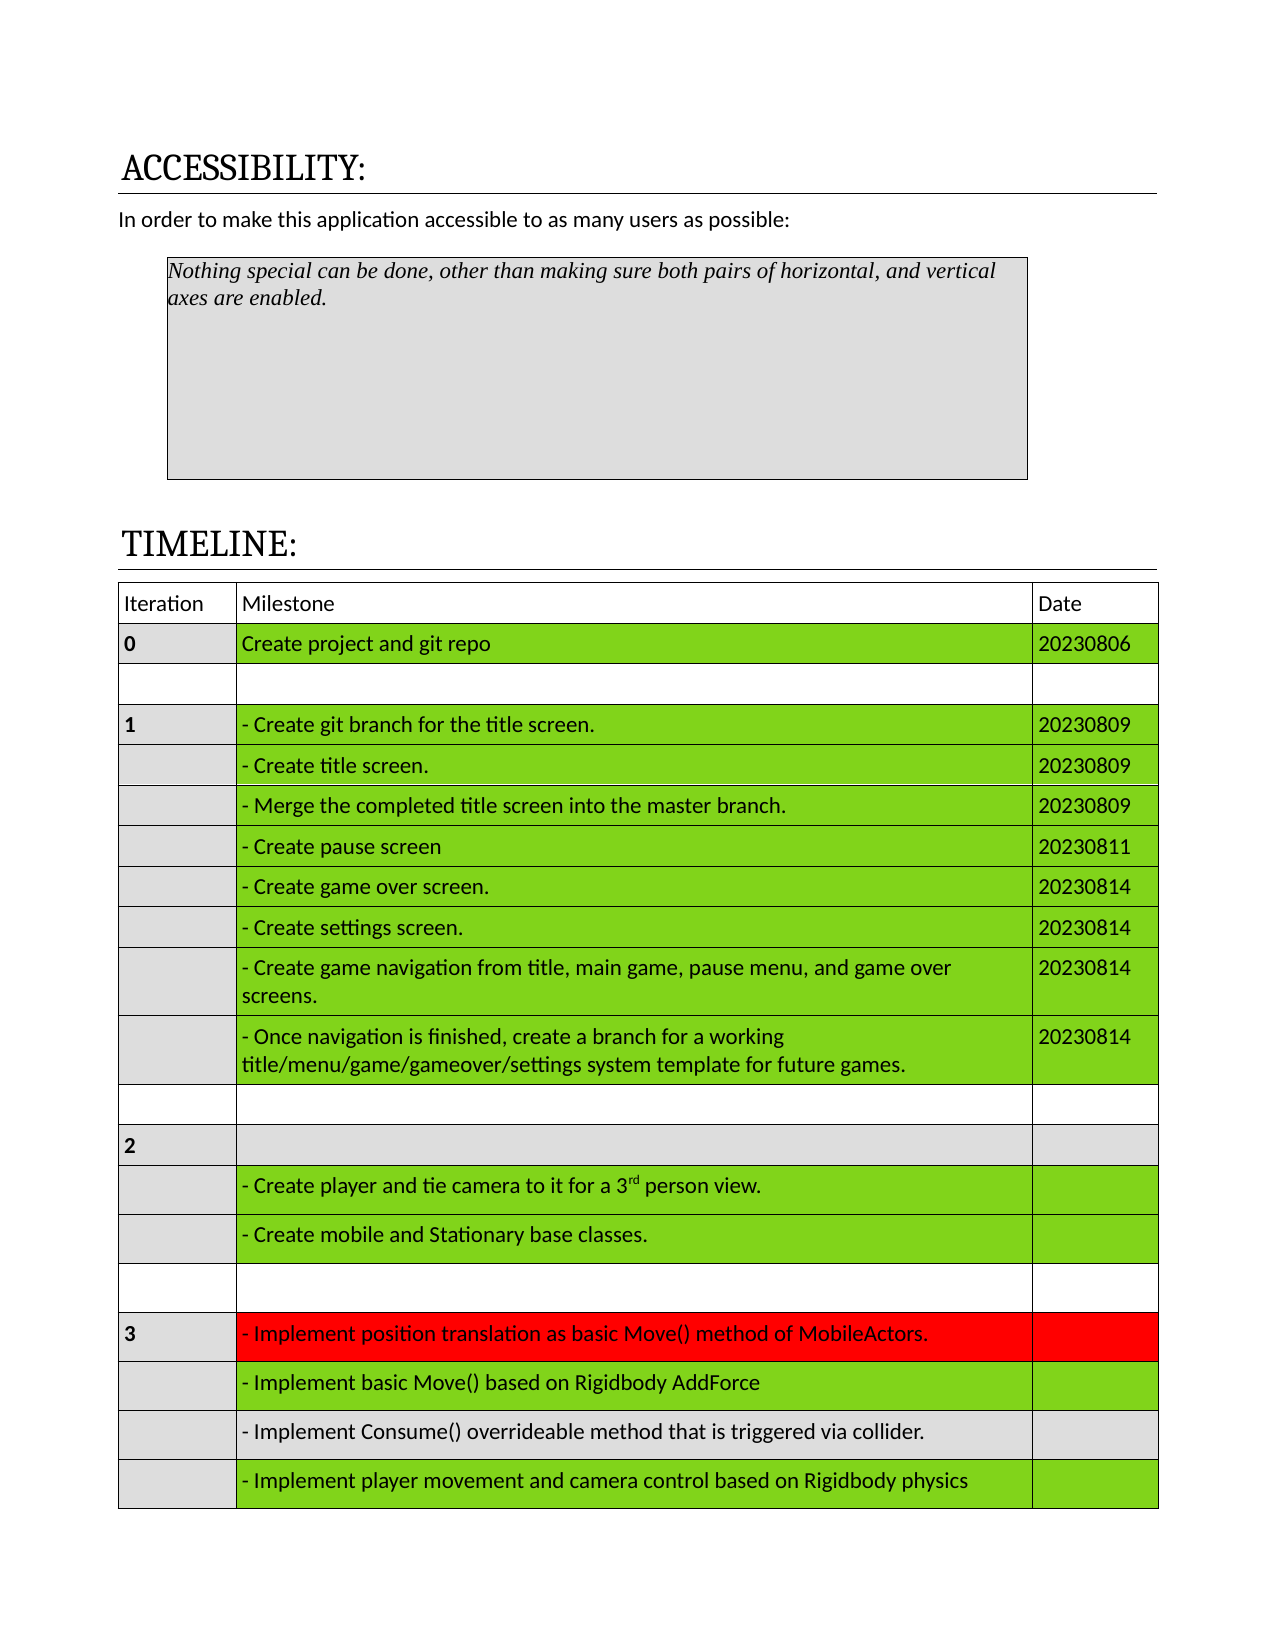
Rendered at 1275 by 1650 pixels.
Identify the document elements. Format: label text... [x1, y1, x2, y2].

table_cell [1033, 1313, 1158, 1361]
table_header Iteration [119, 583, 236, 622]
table_cell - Implement basic Move() based on Rigidbody AddForce [237, 1362, 1032, 1410]
table_cell - Create title screen. [237, 745, 1032, 784]
table_cell [1033, 1411, 1158, 1459]
table_cell - Implement position translation as basic Move() method of MobileActors. [237, 1313, 1032, 1361]
table_cell [119, 1166, 236, 1214]
table_cell 20230814 [1033, 907, 1158, 947]
table_cell [1033, 1215, 1158, 1263]
table_cell [119, 867, 236, 906]
table_cell 20230809 [1033, 745, 1158, 784]
table_cell - Create game over screen. [237, 867, 1032, 906]
table_cell [119, 664, 236, 703]
table_cell [119, 1016, 236, 1084]
table_header Date [1033, 583, 1158, 622]
table_cell [1033, 664, 1158, 703]
table_cell 1 [119, 705, 236, 744]
table_cell - Once navigation is finished, create a branch for a working title/menu/game/gameover/settings system template for future games. [237, 1016, 1032, 1084]
table_cell - Create player and tie camera to it for a 3rd person view. [237, 1166, 1032, 1214]
table_cell [119, 907, 236, 947]
table_cell [237, 664, 1032, 703]
table_header Milestone [237, 583, 1032, 622]
table_cell [119, 1411, 236, 1459]
table_cell [119, 1264, 236, 1312]
table_cell 2 [119, 1125, 236, 1165]
table_cell 20230814 [1033, 1016, 1158, 1084]
table_cell [119, 826, 236, 866]
table_cell [237, 1264, 1032, 1312]
table_cell 20230809 [1033, 786, 1158, 825]
table_cell 0 [119, 624, 236, 663]
table_cell 3 [119, 1313, 236, 1361]
table_cell 20230814 [1033, 867, 1158, 906]
table_cell [237, 1125, 1032, 1165]
table_cell [1033, 1460, 1158, 1508]
table_cell [1033, 1125, 1158, 1165]
table_cell [237, 1085, 1032, 1124]
table_cell - Merge the completed title screen into the master branch. [237, 786, 1032, 825]
table_cell [1033, 1085, 1158, 1124]
table_cell [1033, 1362, 1158, 1410]
table_cell [119, 1215, 236, 1263]
table_cell - Implement player movement and camera control based on Rigidbody physics [237, 1460, 1032, 1508]
table_cell - Create settings screen. [237, 907, 1032, 947]
table_cell 20230809 [1033, 705, 1158, 744]
subtitle Accessibility: [118, 143, 1157, 193]
subtitle Timeline: [118, 519, 1157, 569]
table_cell 20230806 [1033, 624, 1158, 663]
table_cell - Create pause screen [237, 826, 1032, 866]
table_cell [119, 786, 236, 825]
table_cell - Create mobile and Stationary base classes. [237, 1215, 1032, 1263]
table_cell - Implement Consume() overrideable method that is triggered via collider. [237, 1411, 1032, 1459]
table_cell - Create git branch for the title screen. [237, 705, 1032, 744]
table_cell - Create game navigation from title, main game, pause menu, and game over screens. [237, 948, 1032, 1015]
table_cell [1033, 1264, 1158, 1312]
table_cell Create project and git repo [237, 624, 1032, 663]
table_cell [1033, 1166, 1158, 1214]
table_cell 20230811 [1033, 826, 1158, 866]
table_cell [119, 1085, 236, 1124]
table_cell 20230814 [1033, 948, 1158, 1015]
table_cell [119, 1460, 236, 1508]
table_cell [119, 745, 236, 784]
table_cell [119, 948, 236, 1015]
table_cell [119, 1362, 236, 1410]
text In order to make this application accessible to as many users as possible: [118, 206, 1157, 234]
